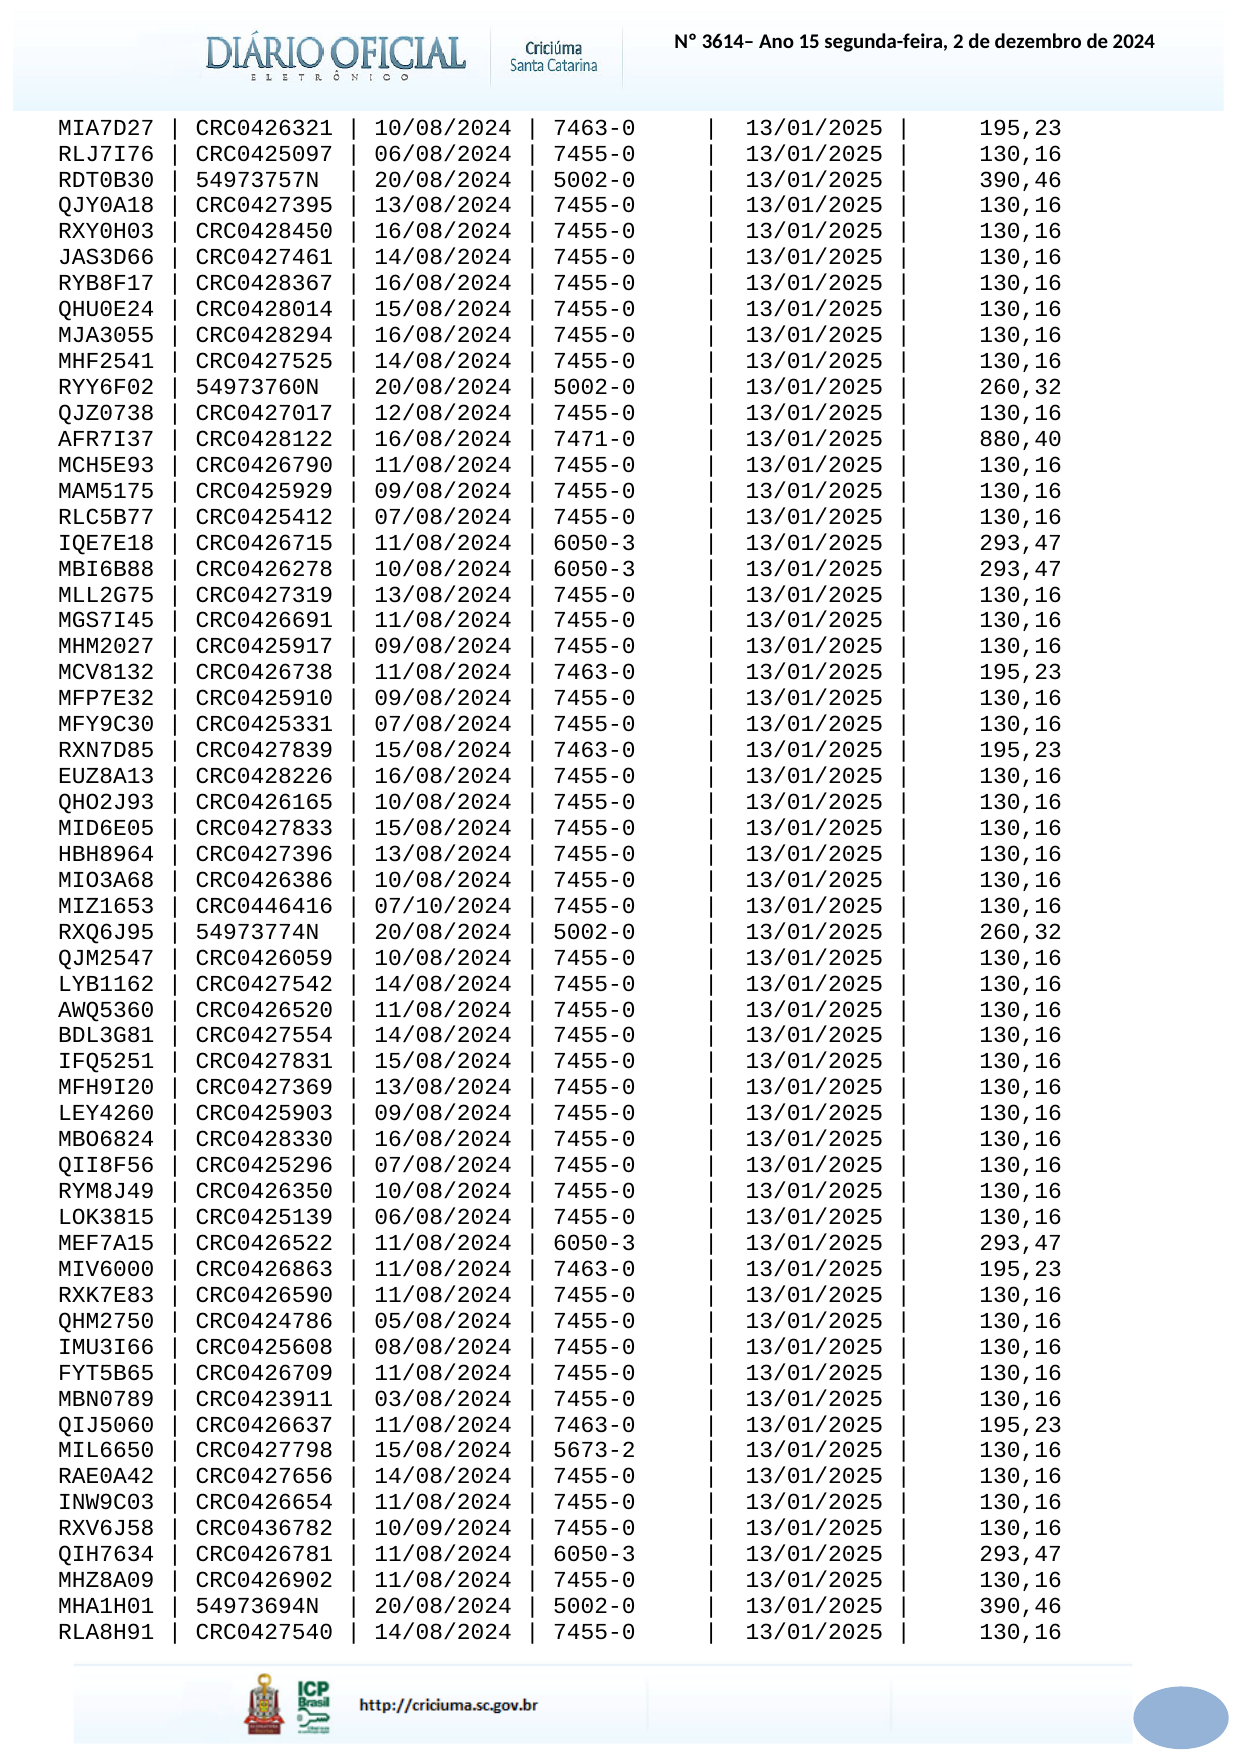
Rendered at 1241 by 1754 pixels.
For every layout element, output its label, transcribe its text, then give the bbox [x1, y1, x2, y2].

text MJA3055 | CRC0428294 | 16/08/2024 | 7455-0 | 13/01/2025 | 130,16 [44, 323, 1181, 349]
text MCV8132 | CRC0426738 | 11/08/2024 | 7463-0 | 13/01/2025 | 195,23 [44, 661, 1181, 687]
text QHM2750 | CRC0424786 | 05/08/2024 | 7455-0 | 13/01/2025 | 130,16 [44, 1309, 1181, 1335]
text RLJ7I76 | CRC0425097 | 06/08/2024 | 7455-0 | 13/01/2025 | 130,16 [44, 142, 1181, 168]
text MBN0789 | CRC0423911 | 03/08/2024 | 7455-0 | 13/01/2025 | 130,16 [44, 1387, 1181, 1413]
text LYB1162 | CRC0427542 | 14/08/2024 | 7455-0 | 13/01/2025 | 130,16 [44, 972, 1181, 998]
text RYM8J49 | CRC0426350 | 10/08/2024 | 7455-0 | 13/01/2025 | 130,16 [44, 1179, 1181, 1205]
text HBH8964 | CRC0427396 | 13/08/2024 | 7455-0 | 13/01/2025 | 130,16 [44, 842, 1181, 868]
text RYB8F17 | CRC0428367 | 16/08/2024 | 7455-0 | 13/01/2025 | 130,16 [44, 272, 1181, 298]
text EUZ8A13 | CRC0428226 | 16/08/2024 | 7455-0 | 13/01/2025 | 130,16 [44, 764, 1181, 790]
text JAS3D66 | CRC0427461 | 14/08/2024 | 7455-0 | 13/01/2025 | 130,16 [44, 246, 1181, 272]
text RLA8H91 | CRC0427540 | 14/08/2024 | 7455-0 | 13/01/2025 | 130,16 [44, 1620, 1181, 1646]
text RXY0H03 | CRC0428450 | 16/08/2024 | 7455-0 | 13/01/2025 | 130,16 [44, 220, 1181, 246]
text MIA7D27 | CRC0426321 | 10/08/2024 | 7463-0 | 13/01/2025 | 195,23 [44, 116, 1181, 142]
text AFR7I37 | CRC0428122 | 16/08/2024 | 7471-0 | 13/01/2025 | 880,40 [44, 427, 1181, 453]
text RXN7D85 | CRC0427839 | 15/08/2024 | 7463-0 | 13/01/2025 | 195,23 [44, 738, 1181, 764]
text MID6E05 | CRC0427833 | 15/08/2024 | 7455-0 | 13/01/2025 | 130,16 [44, 816, 1181, 842]
text AWQ5360 | CRC0426520 | 11/08/2024 | 7455-0 | 13/01/2025 | 130,16 [44, 998, 1181, 1024]
text MFH9I20 | CRC0427369 | 13/08/2024 | 7455-0 | 13/01/2025 | 130,16 [44, 1076, 1181, 1102]
text QHO2J93 | CRC0426165 | 10/08/2024 | 7455-0 | 13/01/2025 | 130,16 [44, 790, 1181, 816]
text MFP7E32 | CRC0425910 | 09/08/2024 | 7455-0 | 13/01/2025 | 130,16 [44, 687, 1181, 713]
text MCH5E93 | CRC0426790 | 11/08/2024 | 7455-0 | 13/01/2025 | 130,16 [44, 453, 1181, 479]
text QJY0A18 | CRC0427395 | 13/08/2024 | 7455-0 | 13/01/2025 | 130,16 [44, 194, 1181, 220]
text IQE7E18 | CRC0426715 | 11/08/2024 | 6050-3 | 13/01/2025 | 293,47 [44, 531, 1181, 557]
text MBO6824 | CRC0428330 | 16/08/2024 | 7455-0 | 13/01/2025 | 130,16 [44, 1128, 1181, 1153]
text RXK7E83 | CRC0426590 | 11/08/2024 | 7455-0 | 13/01/2025 | 130,16 [44, 1283, 1181, 1309]
text MHF2541 | CRC0427525 | 14/08/2024 | 7455-0 | 13/01/2025 | 130,16 [44, 349, 1181, 375]
text MBI6B88 | CRC0426278 | 10/08/2024 | 6050-3 | 13/01/2025 | 293,47 [44, 557, 1181, 583]
text RLC5B77 | CRC0425412 | 07/08/2024 | 7455-0 | 13/01/2025 | 130,16 [44, 505, 1181, 531]
text FYT5B65 | CRC0426709 | 11/08/2024 | 7455-0 | 13/01/2025 | 130,16 [44, 1361, 1181, 1387]
text RAE0A42 | CRC0427656 | 14/08/2024 | 7455-0 | 13/01/2025 | 130,16 [44, 1465, 1181, 1491]
text RXQ6J95 | 54973774N | 20/08/2024 | 5002-0 | 13/01/2025 | 260,32 [44, 920, 1181, 946]
text QJZ0738 | CRC0427017 | 12/08/2024 | 7455-0 | 13/01/2025 | 130,16 [44, 401, 1181, 427]
text QII8F56 | CRC0425296 | 07/08/2024 | 7455-0 | 13/01/2025 | 130,16 [44, 1153, 1181, 1179]
text MIL6650 | CRC0427798 | 15/08/2024 | 5673-2 | 13/01/2025 | 130,16 [44, 1439, 1181, 1465]
text LEY4260 | CRC0425903 | 09/08/2024 | 7455-0 | 13/01/2025 | 130,16 [44, 1102, 1181, 1128]
text INW9C03 | CRC0426654 | 11/08/2024 | 7455-0 | 13/01/2025 | 130,16 [44, 1491, 1181, 1517]
text MFY9C30 | CRC0425331 | 07/08/2024 | 7455-0 | 13/01/2025 | 130,16 [44, 713, 1181, 738]
text QIH7634 | CRC0426781 | 11/08/2024 | 6050-3 | 13/01/2025 | 293,47 [44, 1543, 1181, 1568]
text MHM2027 | CRC0425917 | 09/08/2024 | 7455-0 | 13/01/2025 | 130,16 [44, 635, 1181, 661]
text RDT0B30 | 54973757N | 20/08/2024 | 5002-0 | 13/01/2025 | 390,46 [44, 168, 1181, 194]
text MHZ8A09 | CRC0426902 | 11/08/2024 | 7455-0 | 13/01/2025 | 130,16 [44, 1568, 1181, 1594]
text RXV6J58 | CRC0436782 | 10/09/2024 | 7455-0 | 13/01/2025 | 130,16 [44, 1517, 1181, 1543]
text MLL2G75 | CRC0427319 | 13/08/2024 | 7455-0 | 13/01/2025 | 130,16 [44, 583, 1181, 609]
text QHU0E24 | CRC0428014 | 15/08/2024 | 7455-0 | 13/01/2025 | 130,16 [44, 298, 1181, 323]
text MIZ1653 | CRC0446416 | 07/10/2024 | 7455-0 | 13/01/2025 | 130,16 [44, 894, 1181, 920]
text BDL3G81 | CRC0427554 | 14/08/2024 | 7455-0 | 13/01/2025 | 130,16 [44, 1024, 1181, 1050]
text MHA1H01 | 54973694N | 20/08/2024 | 5002-0 | 13/01/2025 | 390,46 [44, 1594, 1181, 1620]
text IMU3I66 | CRC0425608 | 08/08/2024 | 7455-0 | 13/01/2025 | 130,16 [44, 1335, 1181, 1361]
text RYY6F02 | 54973760N | 20/08/2024 | 5002-0 | 13/01/2025 | 260,32 [44, 375, 1181, 401]
text MIO3A68 | CRC0426386 | 10/08/2024 | 7455-0 | 13/01/2025 | 130,16 [44, 868, 1181, 894]
text MIV6000 | CRC0426863 | 11/08/2024 | 7463-0 | 13/01/2025 | 195,23 [44, 1257, 1181, 1283]
text MEF7A15 | CRC0426522 | 11/08/2024 | 6050-3 | 13/01/2025 | 293,47 [44, 1231, 1181, 1257]
text QJM2547 | CRC0426059 | 10/08/2024 | 7455-0 | 13/01/2025 | 130,16 [44, 946, 1181, 972]
text MAM5175 | CRC0425929 | 09/08/2024 | 7455-0 | 13/01/2025 | 130,16 [44, 479, 1181, 505]
text IFQ5251 | CRC0427831 | 15/08/2024 | 7455-0 | 13/01/2025 | 130,16 [44, 1050, 1181, 1076]
text LOK3815 | CRC0425139 | 06/08/2024 | 7455-0 | 13/01/2025 | 130,16 [44, 1205, 1181, 1231]
text QIJ5060 | CRC0426637 | 11/08/2024 | 7463-0 | 13/01/2025 | 195,23 [44, 1413, 1181, 1439]
text MGS7I45 | CRC0426691 | 11/08/2024 | 7455-0 | 13/01/2025 | 130,16 [44, 609, 1181, 635]
